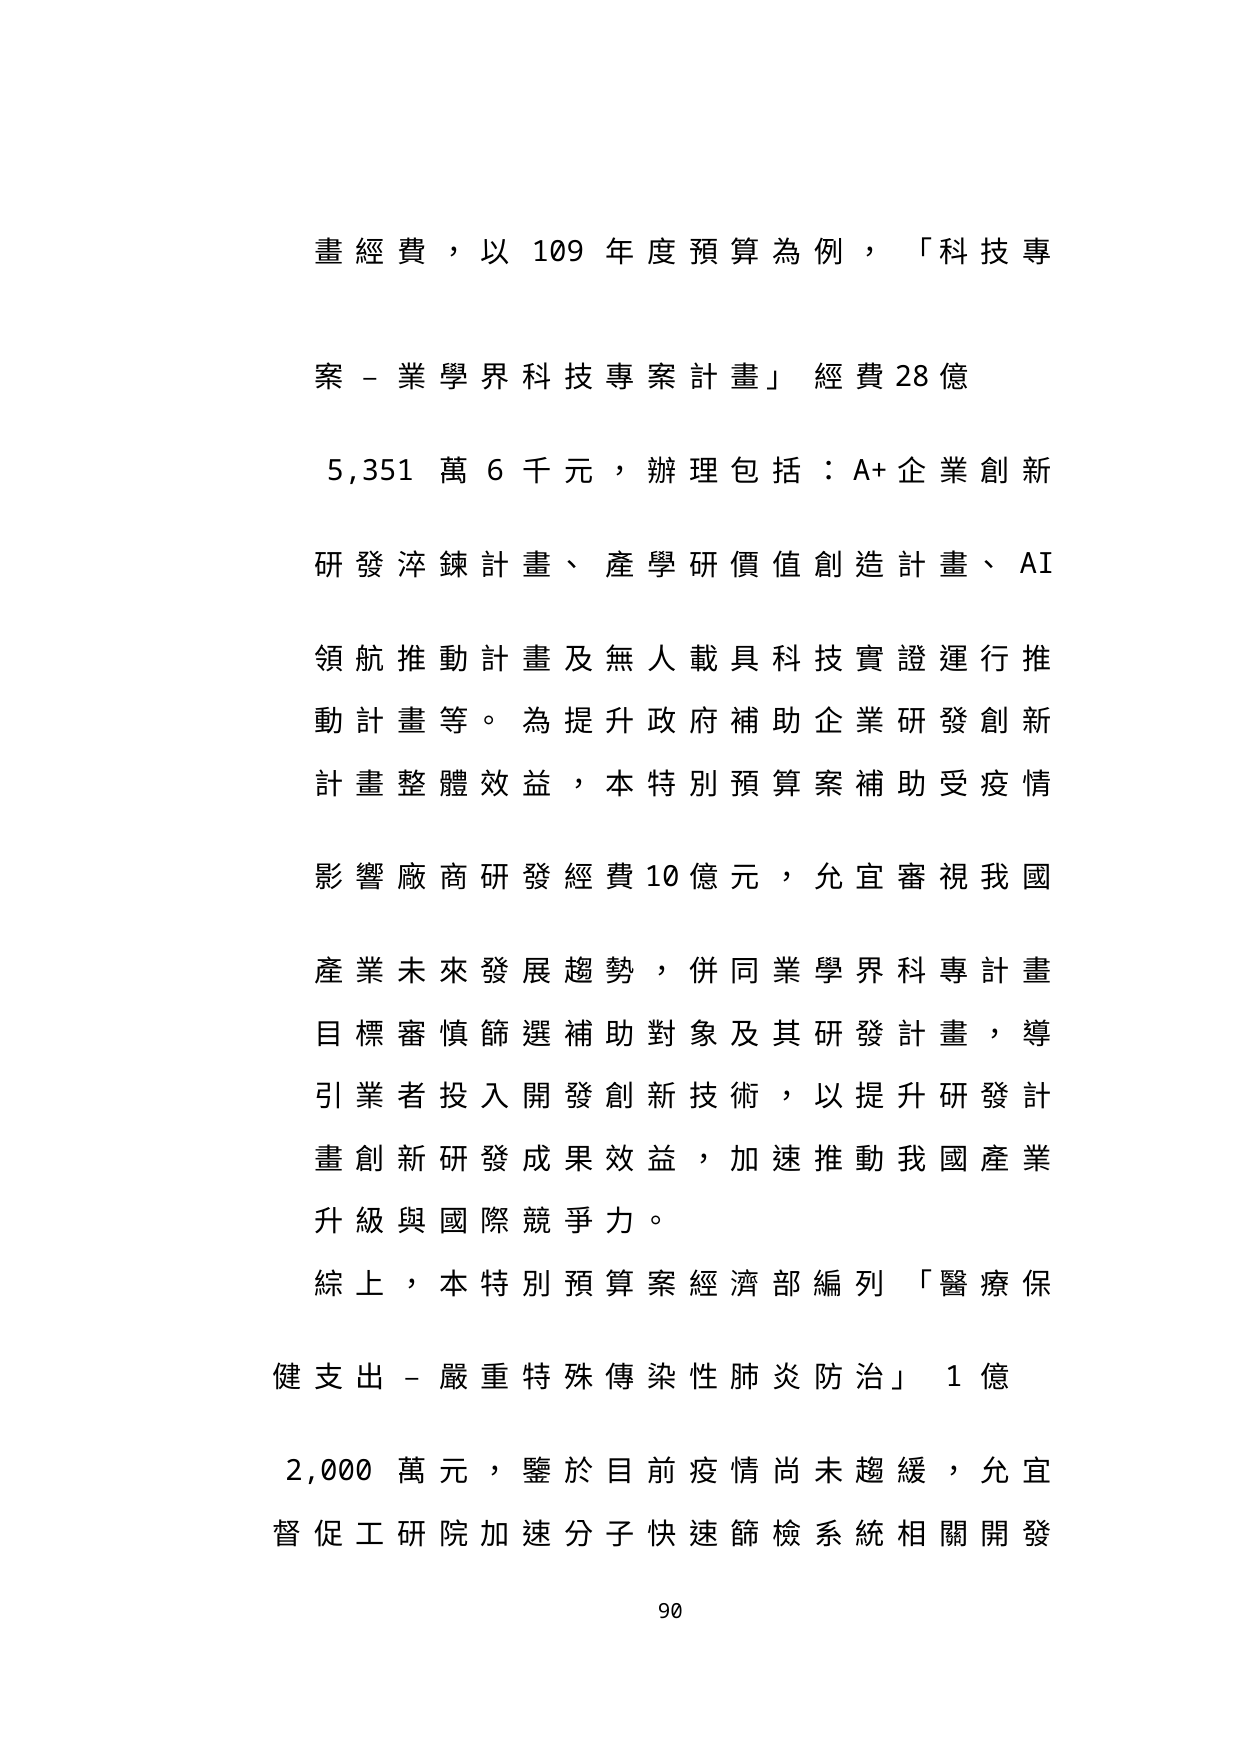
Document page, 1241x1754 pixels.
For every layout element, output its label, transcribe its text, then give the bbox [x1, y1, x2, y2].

text 畫經費，以109年度預算為例，「科技專案–業學界科技專案計畫」經費28億5,351萬6千元，辦理包括：A+企業創新研發淬鍊計畫、產學研價值創造計畫、AI領航推動計畫及無人載具科技實證運行推動計畫等。為提升政府補助企業研發創新計畫整體效益，本特別預算案補助受疫情影響廠商研發經費10億元，允宜審視我國產業未來發展趨勢，併同業學界科專計畫目標審慎篩選補助對象及其研發計畫，導引業者投入開發創新技術，以提升研發計畫創新研發成果效益，加速推動我國產業升級與國際競爭力。 [271, 177, 1058, 1240]
text 綜上，本特別預算案經濟部編列「醫療保健支出–嚴重特殊傳染性肺炎防治」1億2,000萬元，鑒於目前疫情尚未趨緩，允宜督促工研院加速分子快速篩檢系統相關開發 [242, 1240, 1058, 1552]
